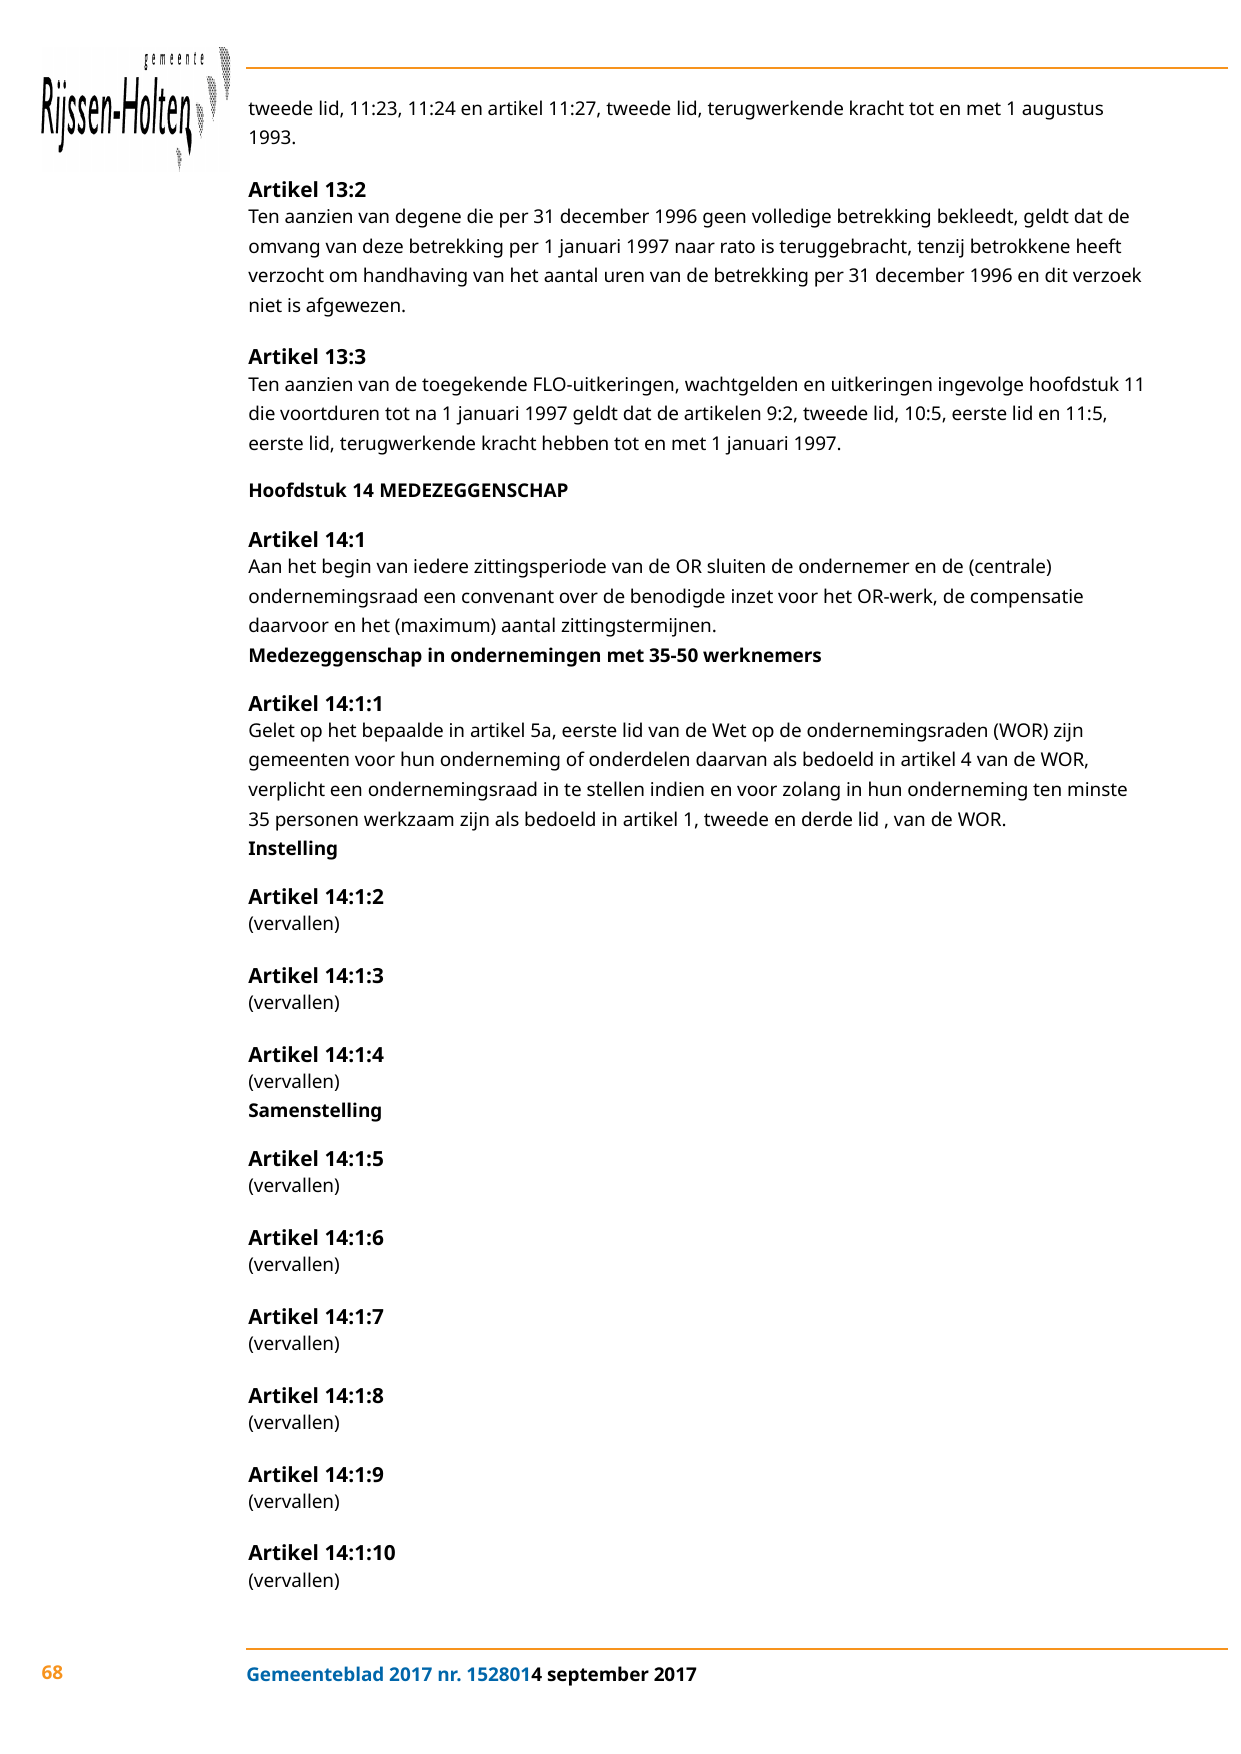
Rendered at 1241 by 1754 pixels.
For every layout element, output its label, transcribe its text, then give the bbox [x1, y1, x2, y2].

text (vervallen) [248, 910, 1152, 936]
text Hoofdstuk 14 MEDEZEGGENSCHAP [248, 476, 1152, 504]
text Artikel 14:1:6 [248, 1223, 1152, 1252]
text (vervallen) [248, 1068, 1152, 1094]
text Artikel 14:1:7 [248, 1302, 1152, 1330]
text Aan het begin van iedere zittingsperiode van de OR sluiten de ondernemer en de (centrale) ondernemingsraad een convenant over de benodigde inzet voor het OR-werk, de compensatie daarvoor en het (maximum) aantal zittingstermijnen. [248, 553, 1152, 638]
text Artikel 13:3 [248, 342, 1152, 371]
picture [41, 47, 231, 172]
text Artikel 14:1:1 [248, 689, 1152, 717]
text tweede lid, 11:23, 11:24 en artikel 11:27, tweede lid, terugwerkende kracht tot en met 1 augustus 1993. [248, 95, 1152, 150]
text Artikel 14:1:3 [248, 961, 1152, 989]
text Artikel 13:2 [248, 175, 1152, 203]
text Samenstelling [248, 1098, 1152, 1123]
text Artikel 14:1:4 [248, 1040, 1152, 1068]
text (vervallen) [248, 1409, 1152, 1435]
text Artikel 14:1:8 [248, 1381, 1152, 1409]
text Gelet op het bepaalde in artikel 5a, eerste lid van de Wet op de ondernemingsraden (WOR) zijn gemeenten voor hun onderneming of onderdelen daarvan als bedoeld in artikel 4 van de WOR, verplicht een ondernemingsraad in te stellen indien en voor zolang in hun onderneming ten minste 35 personen werkzaam zijn als bedoeld in artikel 1, tweede en derde lid , van de WOR. [248, 717, 1152, 832]
text Instelling [248, 835, 1152, 861]
text (vervallen) [248, 1567, 1152, 1593]
text Artikel 14:1:2 [248, 882, 1152, 910]
text Artikel 14:1 [248, 525, 1152, 553]
text Artikel 14:1:10 [248, 1538, 1152, 1567]
text (vervallen) [248, 1330, 1152, 1356]
text Artikel 14:1:5 [248, 1144, 1152, 1173]
text Ten aanzien van de toegekende FLO-uitkeringen, wachtgelden en uitkeringen ingevolge hoofdstuk 11 die voortduren tot na 1 januari 1997 geldt dat de artikelen 9:2, tweede lid, 10:5, eerste lid en 11:5, eerste lid, terugwerkende kracht hebben tot en met 1 januari 1997. [248, 371, 1152, 456]
text Ten aanzien van degene die per 31 december 1996 geen volledige betrekking bekleedt, geldt dat de omvang van deze betrekking per 1 januari 1997 naar rato is teruggebracht, tenzij betrokkene heeft verzocht om handhaving van het aantal uren van de betrekking per 31 december 1996 en dit verzoek niet is afgewezen. [248, 203, 1152, 318]
text (vervallen) [248, 1488, 1152, 1514]
text (vervallen) [248, 989, 1152, 1015]
text (vervallen) [248, 1252, 1152, 1277]
text Medezeggenschap in ondernemingen met 35-50 werknemers [248, 642, 1152, 668]
text Artikel 14:1:9 [248, 1460, 1152, 1488]
text (vervallen) [248, 1173, 1152, 1198]
